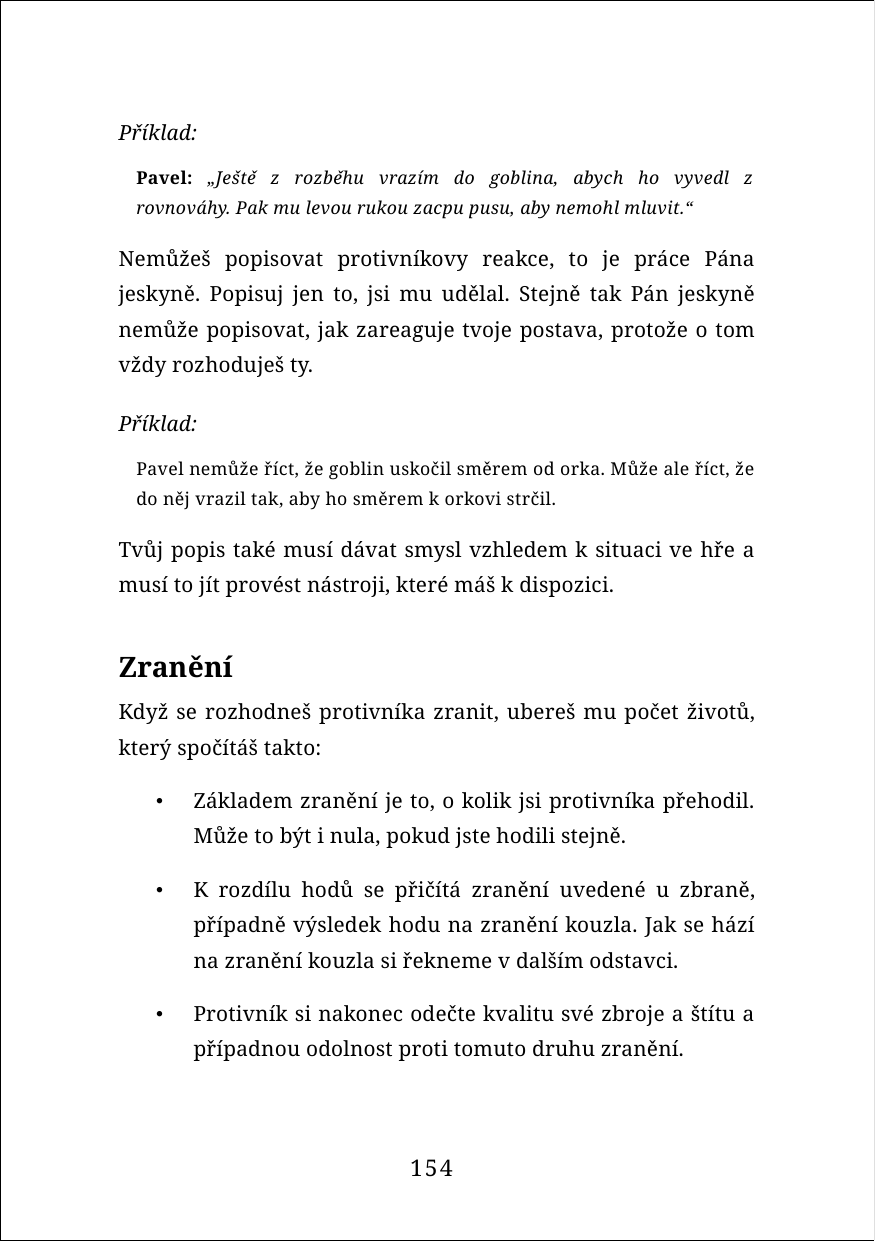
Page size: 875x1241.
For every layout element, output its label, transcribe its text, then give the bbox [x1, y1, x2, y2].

text Pavel nemůže říct, že goblin uskočil směrem od orka. Může ale říct, že do něj vrazil tak, aby ho směrem k orkovi strčil. [136, 457, 756, 511]
text Když se rozhodneš protivníka zranit, ubereš mu počet životů, který spočítáš takto: [118, 697, 756, 761]
list Protivník si nakonec odečte kvalitu své zbroje a štítu a případnou odolnost proti tomuto druhu zranění. [156, 999, 756, 1063]
text Příklad: [118, 118, 756, 147]
text Tvůj popis také musí dávat smysl vzhledem k situaci ve hře a musí to jít provést nástroji, které máš k dispozici. [118, 535, 756, 599]
list Základem zranění je to, o kolik jsi protivníka přehodil. Může to být i nula, pokud jste hodili stejně. [156, 786, 756, 850]
text Nemůžeš popisovat protivníkovy reakce, to je práce Pána jeskyně. Popisuj jen to, jsi mu udělal. Stejně tak Pán jeskyně nemůže popisovat, jak zareaguje tvoje postava, protože o tom vždy rozhoduješ ty. [118, 244, 756, 379]
list K rozdílu hodů se přičítá zranění uvedené u zbraně, případně výsledek hodu na zranění kouzla. Jak se hází na zranění kouzla si řekneme v dalším odstavci. [156, 875, 756, 974]
text Pavel: „Ještě z rozběhu vrazím do goblina, abych ho vyvedl z rovnováhy. Pak mu levou rukou zacpu pusu, aby nemohl mluvit.“ [136, 166, 756, 220]
text Příklad: [118, 409, 756, 438]
subtitle Zranění [118, 647, 756, 686]
